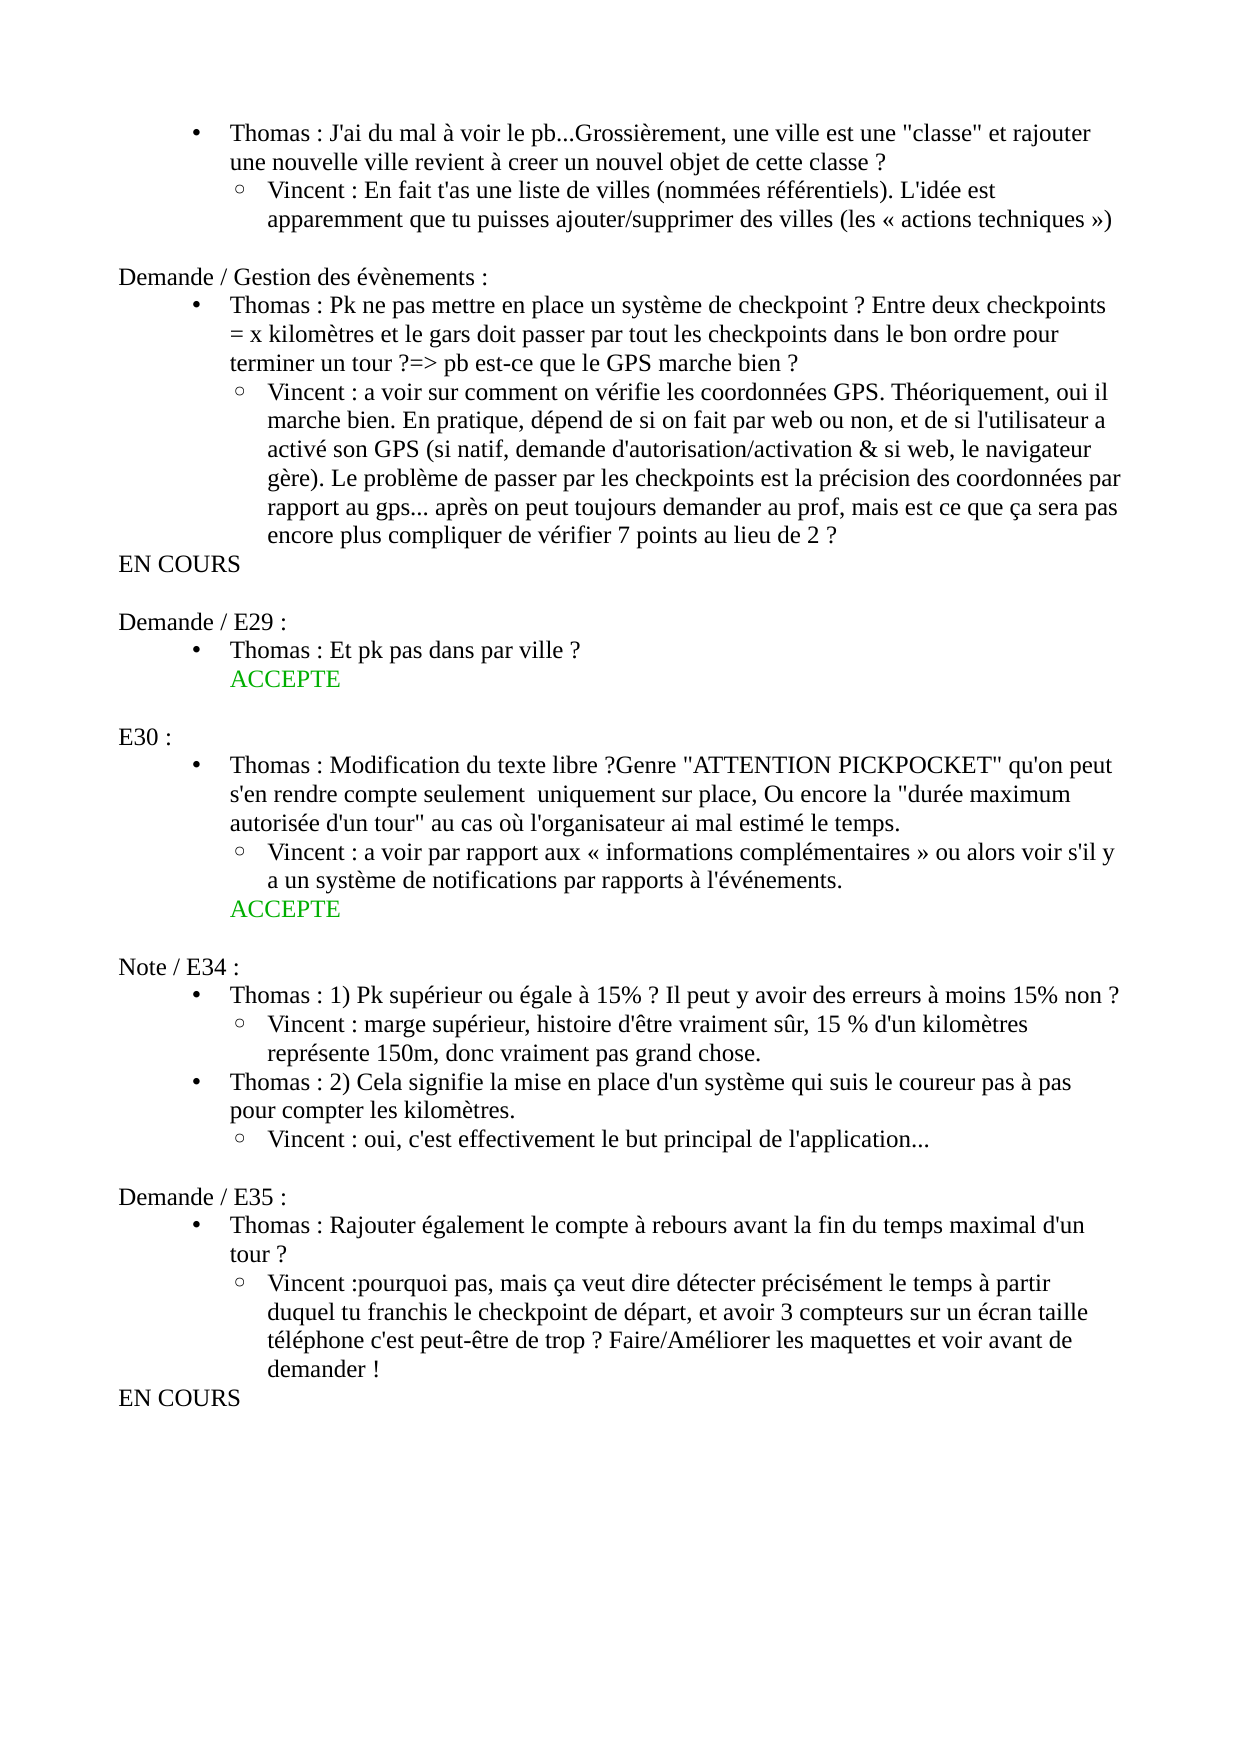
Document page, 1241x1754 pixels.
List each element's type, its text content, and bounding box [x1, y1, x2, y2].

list Thomas : J'ai du mal à voir le pb...Grossièrement, une ville est une "classe" et rajouter une nouvelle ville revient à creer un nouvel objet de cette classe ? [192, 118, 1122, 176]
text E30 : [118, 722, 1122, 751]
list ACCEPTE [192, 894, 1122, 923]
list Vincent : a voir sur comment on vérifie les coordonnées GPS. Théoriquement, oui il marche bien. En pratique, dépend de si on fait par web ou non, et de si l'utilisateur a activé son GPS (si natif, demande d'autorisation/activation & si web, le navigateur gère). Le problème de passer par les checkpoints est la précision des coordonnées par rapport au gps... après on peut toujours demander au prof, mais est ce que ça sera pas encore plus compliquer de vérifier 7 points au lieu de 2 ? [229, 377, 1122, 549]
list Thomas : Modification du texte libre ?Genre "ATTENTION PICKPOCKET" qu'on peut s'en rendre compte seulement uniquement sur place, Ou encore la "durée maximum autorisée d'un tour" au cas où l'organisateur ai mal estimé le temps. [192, 751, 1122, 837]
list Vincent : marge supérieur, histoire d'être vraiment sûr, 15 % d'un kilomètres représente 150m, donc vraiment pas grand chose. [229, 1009, 1122, 1067]
text Note / E34 : [118, 952, 1122, 981]
list Thomas : Et pk pas dans par ville ? [192, 636, 1122, 664]
text Demande / E35 : [118, 1182, 1122, 1211]
list ACCEPTE [192, 664, 1122, 693]
text Demande / E29 : [118, 607, 1122, 636]
text EN COURS [118, 549, 1122, 578]
list Vincent : a voir par rapport aux « informations complémentaires » ou alors voir s'il y a un système de notifications par rapports à l'événements. [229, 837, 1122, 894]
list Thomas : Rajouter également le compte à rebours avant la fin du temps maximal d'un tour ? [192, 1211, 1122, 1268]
list Vincent :pourquoi pas, mais ça veut dire détecter précisément le temps à partir duquel tu franchis le checkpoint de départ, et avoir 3 compteurs sur un écran taille téléphone c'est peut-être de trop ? Faire/Améliorer les maquettes et voir avant de demander ! [229, 1268, 1122, 1383]
list Vincent : En fait t'as une liste de villes (nommées référentiels). L'idée est apparemment que tu puisses ajouter/supprimer des villes (les « actions techniques ») [229, 176, 1122, 233]
text Demande / Gestion des évènements : [118, 262, 1122, 291]
list Vincent : oui, c'est effectivement le but principal de l'application... [229, 1124, 1122, 1153]
list Thomas : Pk ne pas mettre en place un système de checkpoint ? Entre deux checkpoints = x kilomètres et le gars doit passer par tout les checkpoints dans le bon ordre pour terminer un tour ?=> pb est-ce que le GPS marche bien ? [192, 291, 1122, 377]
list Thomas : 1) Pk supérieur ou égale à 15% ? Il peut y avoir des erreurs à moins 15% non ? [192, 981, 1122, 1009]
list Thomas : 2) Cela signifie la mise en place d'un système qui suis le coureur pas à pas pour compter les kilomètres. [192, 1067, 1122, 1124]
text EN COURS [118, 1383, 1122, 1412]
